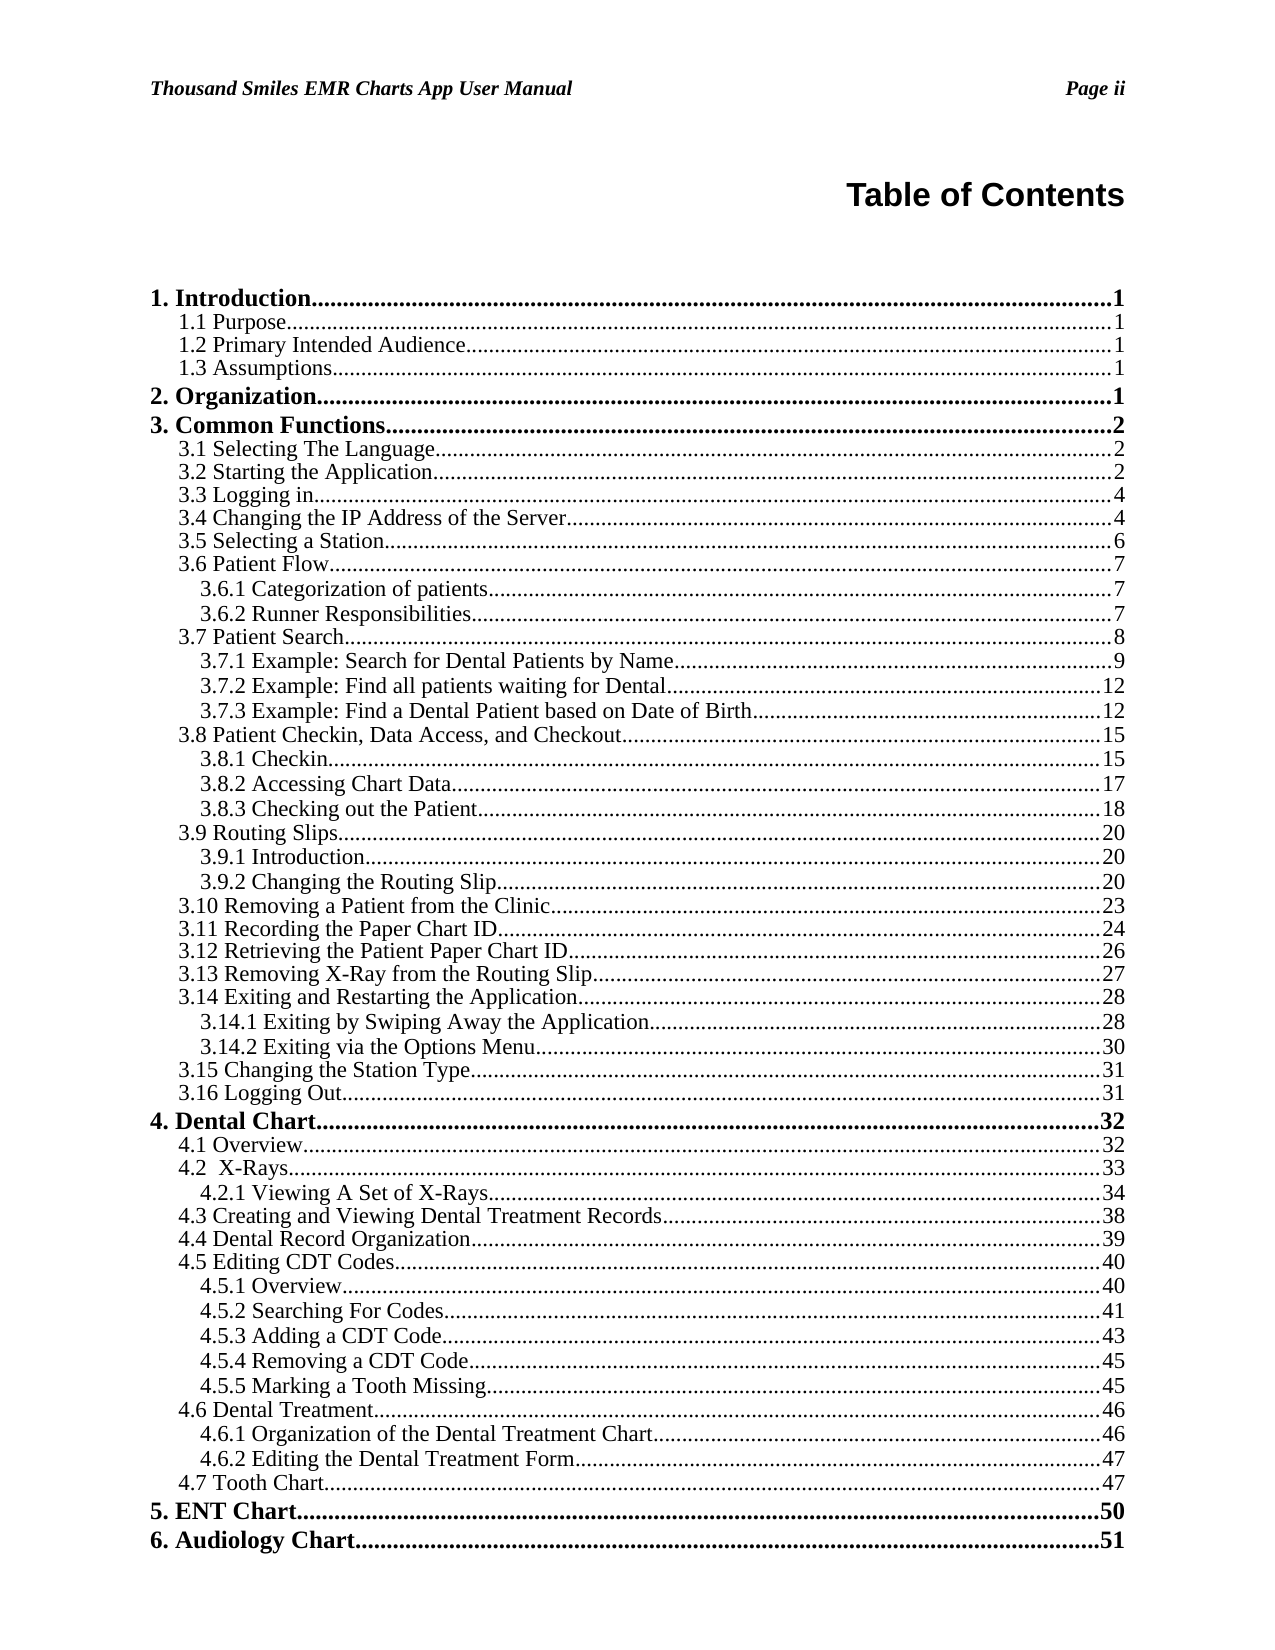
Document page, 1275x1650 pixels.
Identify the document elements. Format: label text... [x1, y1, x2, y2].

text 3.9 Routing Slips 20 [178, 822, 1125, 845]
text 1.2 Primary Intended Audience 1 [178, 334, 1125, 357]
text 3.7.2 Example: Find all patients waiting for Dental 12 [200, 674, 1125, 699]
text 3.11 Recording the Paper Chart ID 24 [178, 918, 1125, 941]
text 4.2 X-Rays 33 [178, 1157, 1125, 1180]
text 4.5.4 Removing a CDT Code 45 [200, 1349, 1125, 1374]
text 4.2.1 Viewing A Set of X-Rays 34 [200, 1180, 1125, 1205]
text 3.15 Changing the Station Type 31 [178, 1059, 1125, 1082]
text 5. ENT Chart 50 [150, 1501, 1125, 1524]
text 4.6.1 Organization of the Dental Treatment Chart 46 [200, 1422, 1125, 1447]
text 1.1 Purpose 1 [178, 311, 1125, 334]
text 6. Audiology Chart 51 [150, 1530, 1125, 1553]
text 3.6.1 Categorization of patients 7 [200, 576, 1125, 601]
text 3.2 Starting the Application 2 [178, 461, 1125, 484]
subtitle Table of Contents [150, 175, 1125, 213]
text 3.8 Patient Checkin, Data Access, and Checkout 15 [178, 724, 1125, 747]
text 4.5.2 Searching For Codes 41 [200, 1299, 1125, 1324]
text 1. Introduction 1 [150, 288, 1125, 311]
text 4.4 Dental Record Organization 39 [178, 1228, 1125, 1251]
text 4.7 Tooth Chart 47 [178, 1472, 1125, 1495]
text 3.8.1 Checkin 15 [200, 747, 1125, 772]
text 3. Common Functions 2 [150, 416, 1125, 438]
text 4.6.2 Editing the Dental Treatment Form 47 [200, 1447, 1125, 1472]
text 3.4 Changing the IP Address of the Server 4 [178, 507, 1125, 530]
text 3.7.3 Example: Find a Dental Patient based on Date of Birth 12 [200, 699, 1125, 724]
text 3.14.2 Exiting via the Options Menu 30 [200, 1034, 1125, 1059]
text 3.3 Logging in 4 [178, 484, 1125, 507]
text 3.12 Retrieving the Patient Paper Chart ID 26 [178, 941, 1125, 963]
text 3.6 Patient Flow 7 [178, 553, 1125, 576]
text 3.16 Logging Out 31 [178, 1082, 1125, 1105]
text 4. Dental Chart 32 [150, 1111, 1125, 1134]
text 4.5.1 Overview 40 [200, 1274, 1125, 1299]
text 4.5.3 Adding a CDT Code 43 [200, 1324, 1125, 1349]
text 3.14 Exiting and Restarting the Application 28 [178, 986, 1125, 1009]
text 3.6.2 Runner Responsibilities 7 [200, 601, 1125, 626]
text 3.7.1 Example: Search for Dental Patients by Name 9 [200, 649, 1125, 674]
text 3.10 Removing a Patient from the Clinic 23 [178, 895, 1125, 918]
text 3.9.2 Changing the Routing Slip 20 [200, 870, 1125, 895]
text 3.8.2 Accessing Chart Data 17 [200, 772, 1125, 797]
text 3.9.1 Introduction 20 [200, 845, 1125, 870]
text 3.7 Patient Search 8 [178, 626, 1125, 649]
text 3.14.1 Exiting by Swiping Away the Application 28 [200, 1009, 1125, 1034]
text 1.3 Assumptions 1 [178, 357, 1125, 380]
text 4.1 Overview 32 [178, 1134, 1125, 1157]
text 3.8.3 Checking out the Patient 18 [200, 797, 1125, 822]
text 4.5.5 Marking a Tooth Missing 45 [200, 1374, 1125, 1399]
text 4.5 Editing CDT Codes 40 [178, 1251, 1125, 1274]
text 4.3 Creating and Viewing Dental Treatment Records 38 [178, 1205, 1125, 1228]
text 3.5 Selecting a Station 6 [178, 530, 1125, 553]
text 2. Organization 1 [150, 386, 1125, 409]
text 4.6 Dental Treatment 46 [178, 1399, 1125, 1422]
text 3.1 Selecting The Language 2 [178, 438, 1125, 461]
text 3.13 Removing X-Ray from the Routing Slip 27 [178, 963, 1125, 986]
